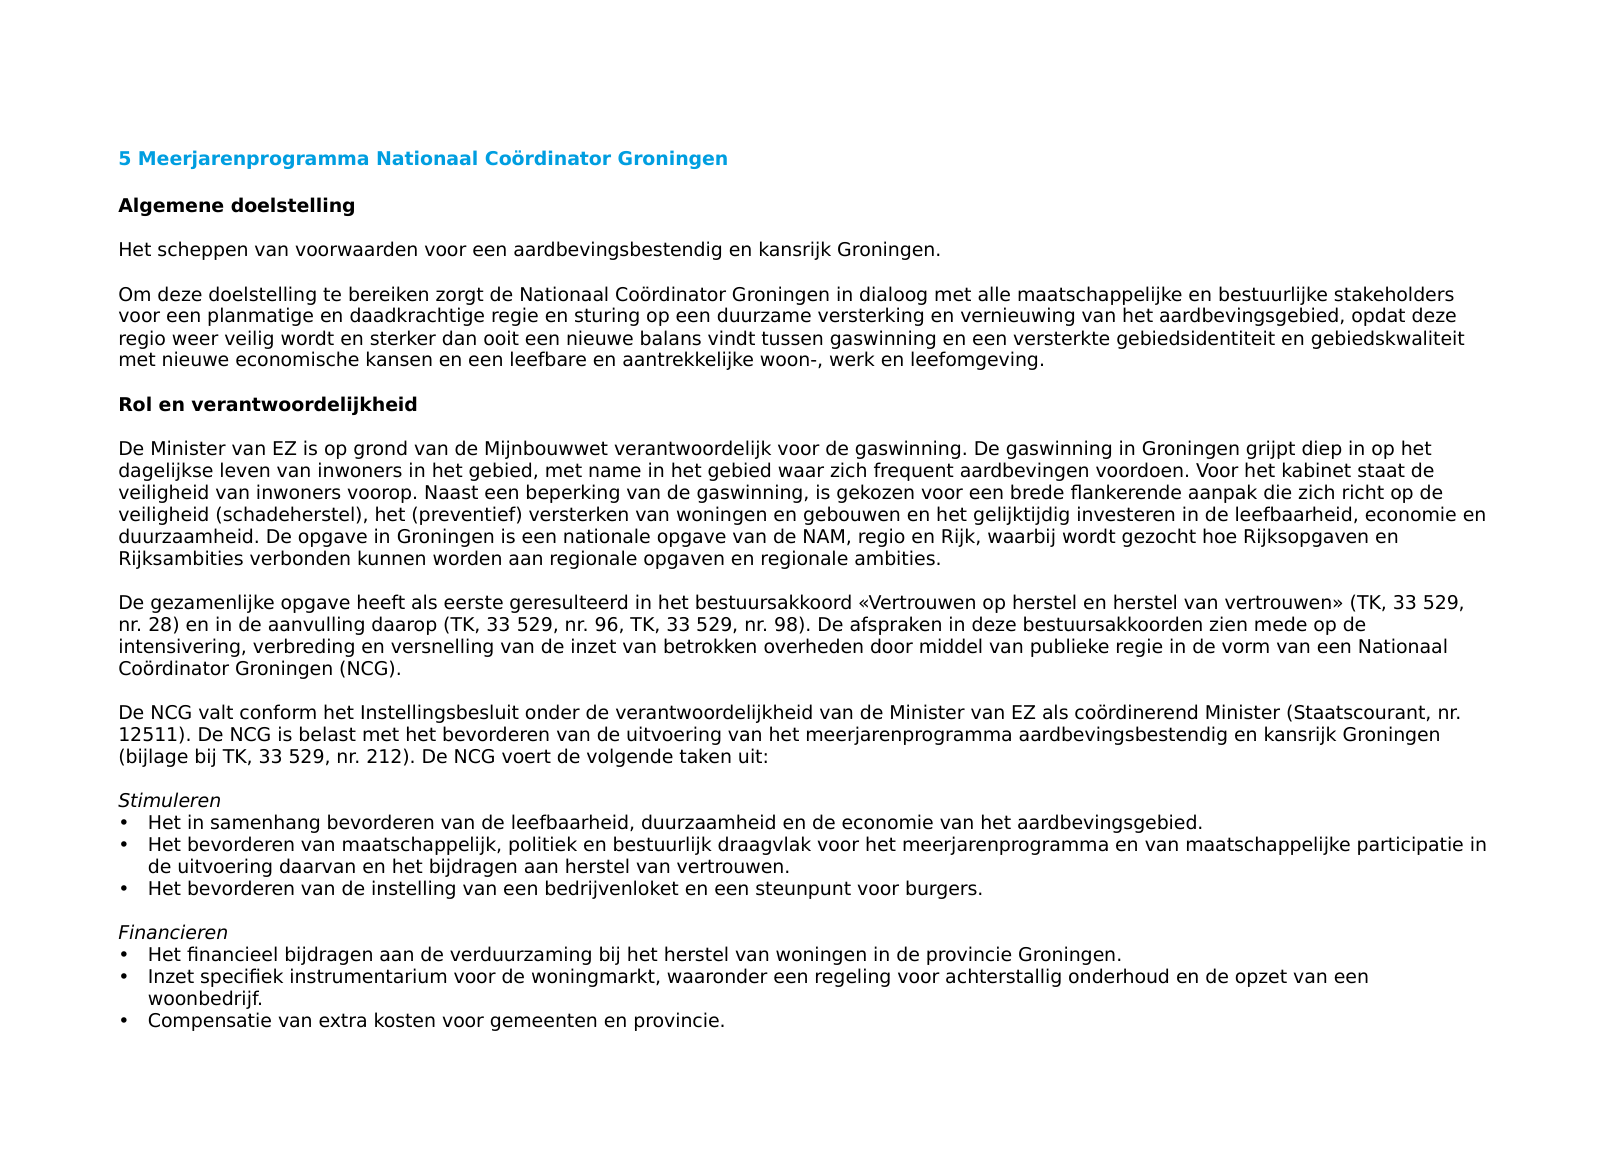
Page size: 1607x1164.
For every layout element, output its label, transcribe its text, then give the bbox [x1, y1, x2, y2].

subtitle Financieren [118, 922, 1488, 944]
text Het scheppen van voorwaarden voor een aardbevingsbestendig en kansrijk Groningen. [118, 239, 1488, 261]
subtitle Rol en verantwoordelijkheid [118, 393, 1488, 416]
text • Het bevorderen van maatschappelijk, politiek en bestuurlijk draagvlak voor het meerjarenprogramma en van maatschappelijke participatie in de uitvoering daarvan en het bijdragen aan herstel van vertrouwen. [118, 834, 1488, 878]
text De Minister van EZ is op grond van de Mijnbouwwet verantwoordelijk voor de gaswinning. De gaswinning in Groningen grijpt diep in op het dagelijkse leven van inwoners in het gebied, met name in het gebied waar zich frequent aardbevingen voordoen. Voor het kabinet staat de veiligheid van inwoners voorop. Naast een beperking van de gaswinning, is gekozen voor een brede flankerende aanpak die zich richt op de veiligheid (schadeherstel), het (preventief) versterken van woningen en gebouwen en het gelijktijdig investeren in de leefbaarheid, economie en duurzaamheid. De opgave in Groningen is een nationale opgave van de NAM, regio en Rijk, waarbij wordt gezocht hoe Rijksopgaven en Rijksambities verbonden kunnen worden aan regionale opgaven en regionale ambities. [118, 438, 1488, 569]
text De NCG valt conform het Instellingsbesluit onder de verantwoordelijkheid van de Minister van EZ als coördinerend Minister (Staatscourant, nr. 12511). De NCG is belast met het bevorderen van de uitvoering van het meerjarenprogramma aardbevingsbestendig en kansrijk Groningen (bijlage bij TK, 33 529, nr. 212). De NCG voert de volgende taken uit: [118, 702, 1488, 768]
subtitle Stimuleren [118, 790, 1488, 812]
text Om deze doelstelling te bereiken zorgt de Nationaal Coördinator Groningen in dialoog met alle maatschappelijke en bestuurlijke stakeholders voor een planmatige en daadkrachtige regie en sturing op een duurzame versterking en vernieuwing van het aardbevingsgebied, opdat deze regio weer veilig wordt en sterker dan ooit een nieuwe balans vindt tussen gaswinning en een versterkte gebiedsidentiteit en gebiedskwaliteit met nieuwe economische kansen en een leefbare en aantrekkelijke woon-, werk en leefomgeving. [118, 283, 1488, 371]
text • Het in samenhang bevorderen van de leefbaarheid, duurzaamheid en de economie van het aardbevingsgebied. [118, 812, 1488, 834]
text De gezamenlijke opgave heeft als eerste geresulteerd in het bestuursakkoord «Vertrouwen op herstel en herstel van vertrouwen» (TK, 33 529, nr. 28) en in de aanvulling daarop (TK, 33 529, nr. 96, TK, 33 529, nr. 98). De afspraken in deze bestuursakkoorden zien mede op de intensivering, verbreding en versnelling van de inzet van betrokken overheden door middel van publieke regie in de vorm van een Nationaal Coördinator Groningen (NCG). [118, 592, 1488, 680]
subtitle 5 Meerjarenprogramma Nationaal Coördinator Groningen [118, 148, 1488, 170]
text • Inzet specifiek instrumentarium voor de woningmarkt, waaronder een regeling voor achterstallig onderhoud en de opzet van een woonbedrijf. [118, 966, 1488, 1010]
text • Het financieel bijdragen aan de verduurzaming bij het herstel van woningen in de provincie Groningen. [118, 944, 1488, 966]
text • Het bevorderen van de instelling van een bedrijvenloket en een steunpunt voor burgers. [118, 878, 1488, 900]
text • Compensatie van extra kosten voor gemeenten en provincie. [118, 1010, 1488, 1032]
subtitle Algemene doelstelling [118, 195, 1488, 217]
